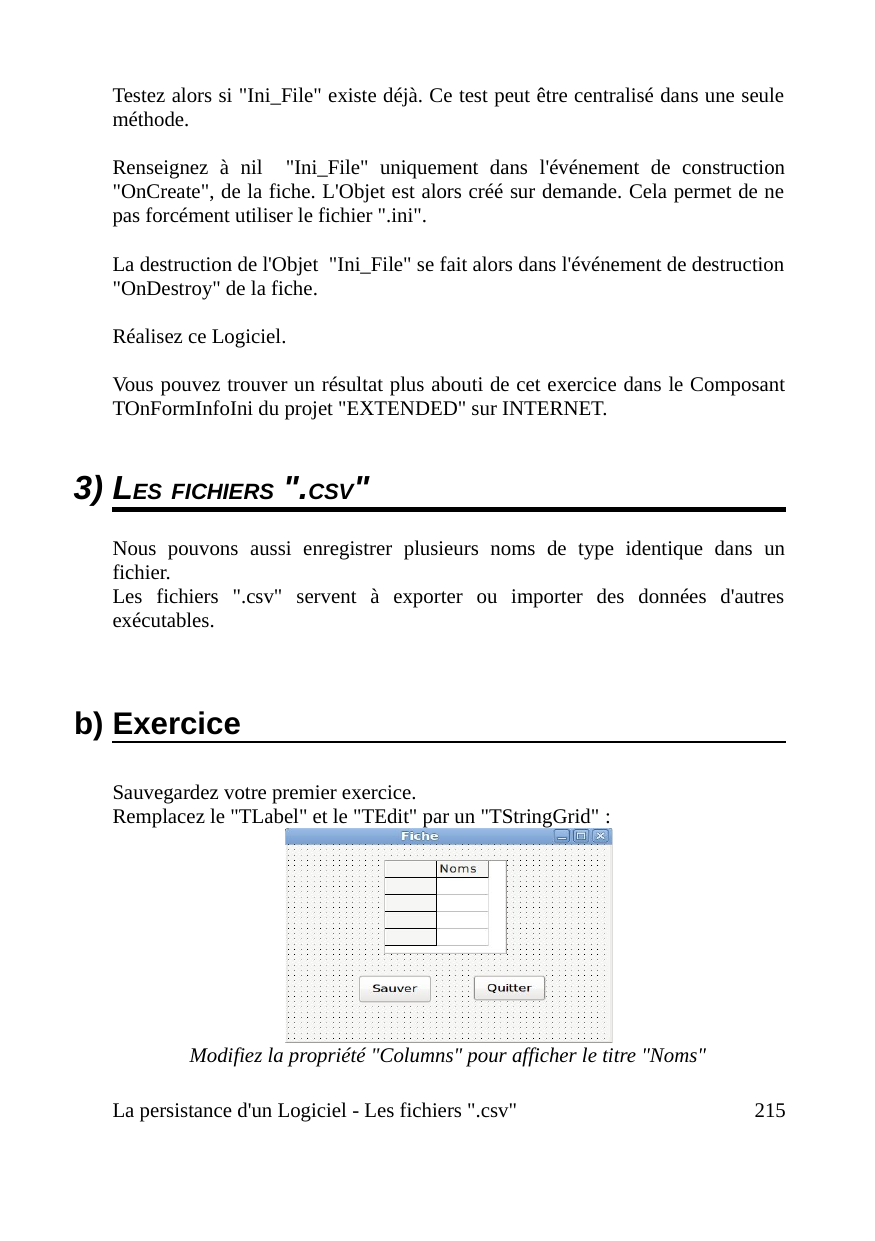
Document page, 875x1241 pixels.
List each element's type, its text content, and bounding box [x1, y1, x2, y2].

picture [285, 828, 613, 1043]
text Nous pouvons aussi enregistrer plusieurs noms de type identique dans un fichier. [112, 536, 786, 584]
text Réalisez ce Logiciel. [112, 324, 786, 348]
subtitle Exercice [112, 705, 786, 741]
text Renseignez à nil "Ini_File" uniquement dans l'événement de construction "OnCreate", de la fiche. L'Objet est alors créé sur demande. Cela permet de ne pas forcément utiliser le fichier ".ini". [112, 155, 786, 227]
subtitle Les fichiers ".csv" [112, 468, 786, 507]
text Remplacez le "TLabel" et le "TEdit" par un "TStringGrid" : [112, 804, 786, 828]
text Testez alors si "Ini_File" existe déjà. Ce test peut être centralisé dans une seule méthode. [112, 83, 786, 131]
text Les fichiers ".csv" servent à exporter ou importer des données d'autres exécutables. [112, 584, 786, 632]
text Vous pouvez trouver un résultat plus abouti de cet exercice dans le Composant TOnFormInfoIni du projet "EXTENDED" sur INTERNET. [112, 372, 786, 420]
text Sauvegardez votre premier exercice. [112, 780, 786, 804]
text La destruction de l'Objet "Ini_File" se fait alors dans l'événement de destruction "OnDestroy" de la fiche. [112, 252, 786, 300]
text Modifiez la propriété "Columns" pour afficher le titre "Noms" [112, 1043, 786, 1067]
